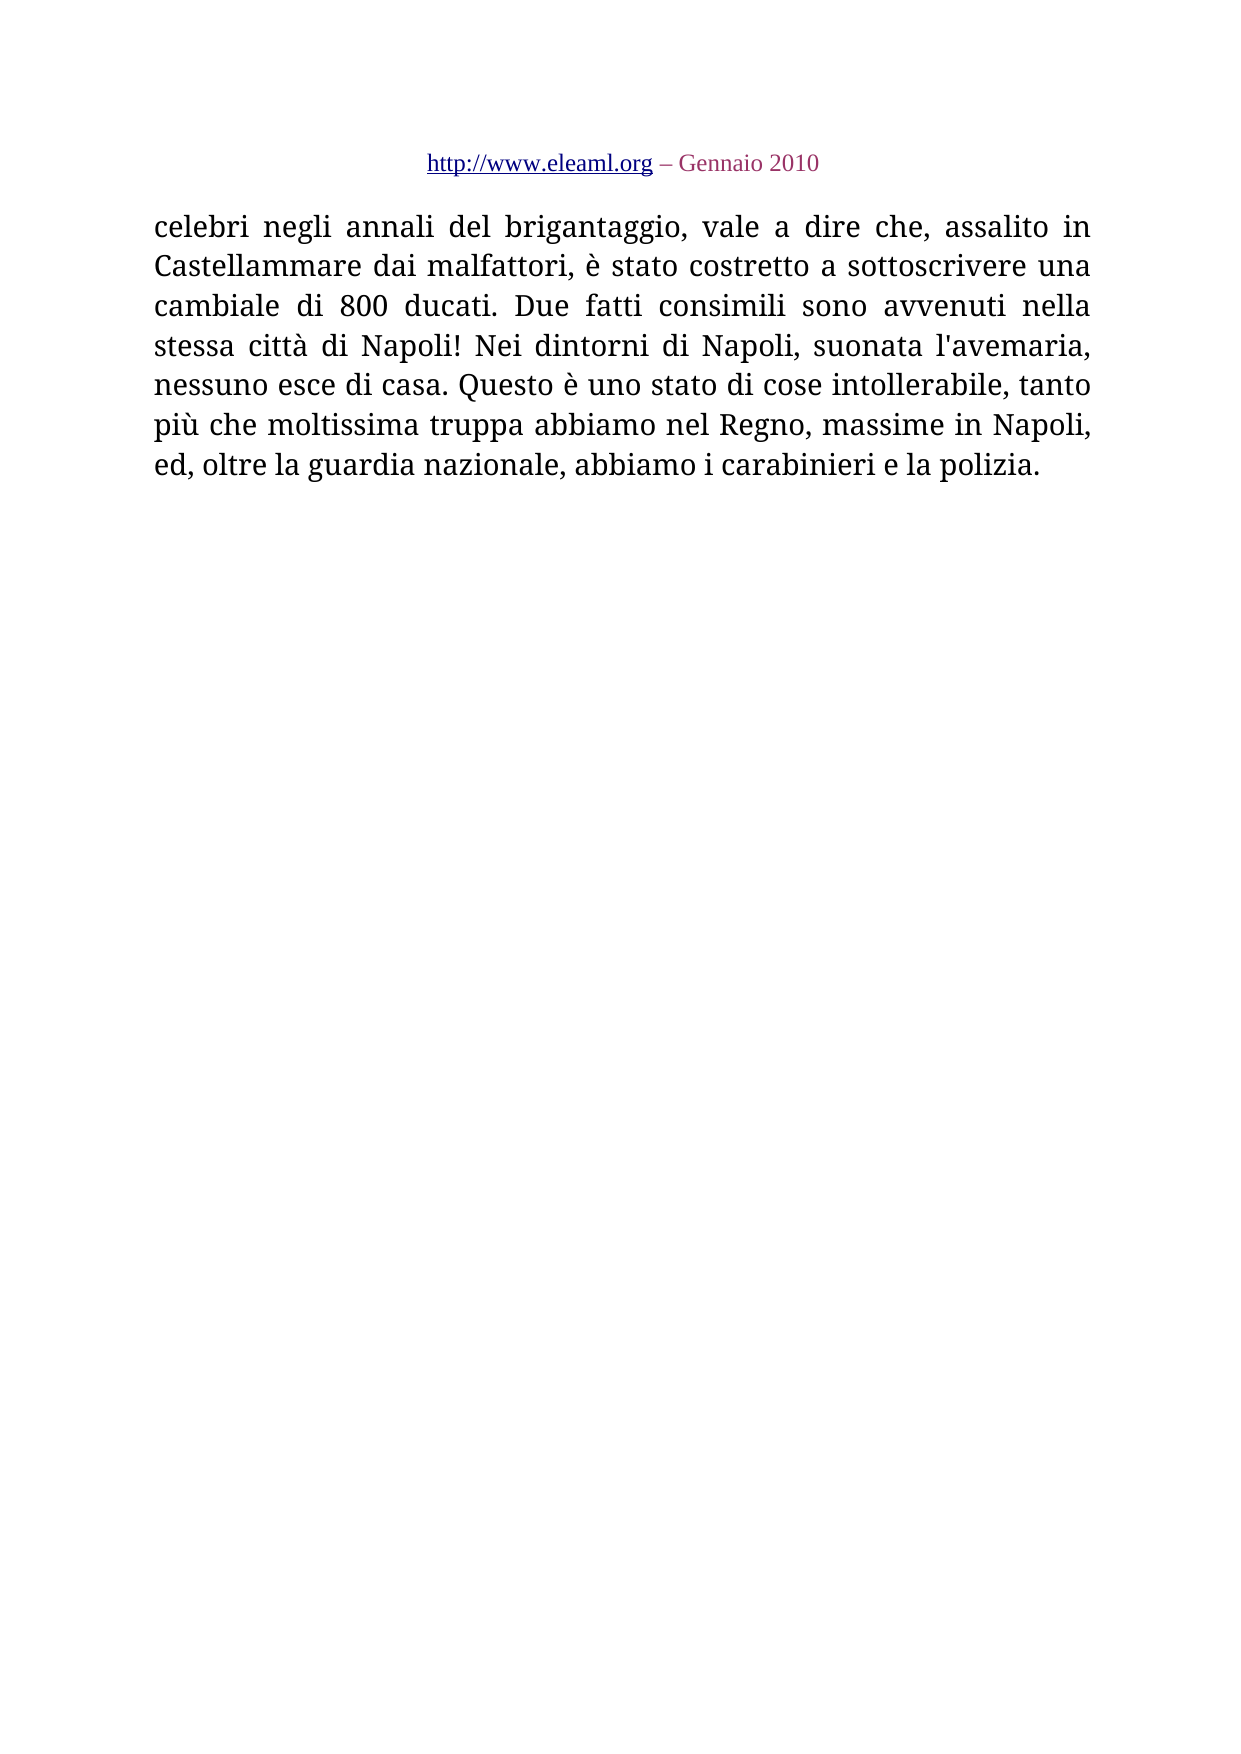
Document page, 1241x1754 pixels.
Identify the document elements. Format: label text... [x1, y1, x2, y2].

text celebri negli annali del brigantaggio, vale a dire che, assalito in Castellammare dai malfattori, è stato costretto a sottoscrivere una cambiale di 800 ducati. Due fatti consimili sono avvenuti nella stessa città di Napoli! Nei dintorni di Napoli, suonata l'avemaria, nessuno esce di casa. Questo è uno stato di cose intollerabile, tanto più che moltissima truppa abbiamo nel Regno, massime in Napoli, ed, oltre la guardia nazionale, abbiamo i carabinieri e la polizia. [153, 206, 1092, 484]
